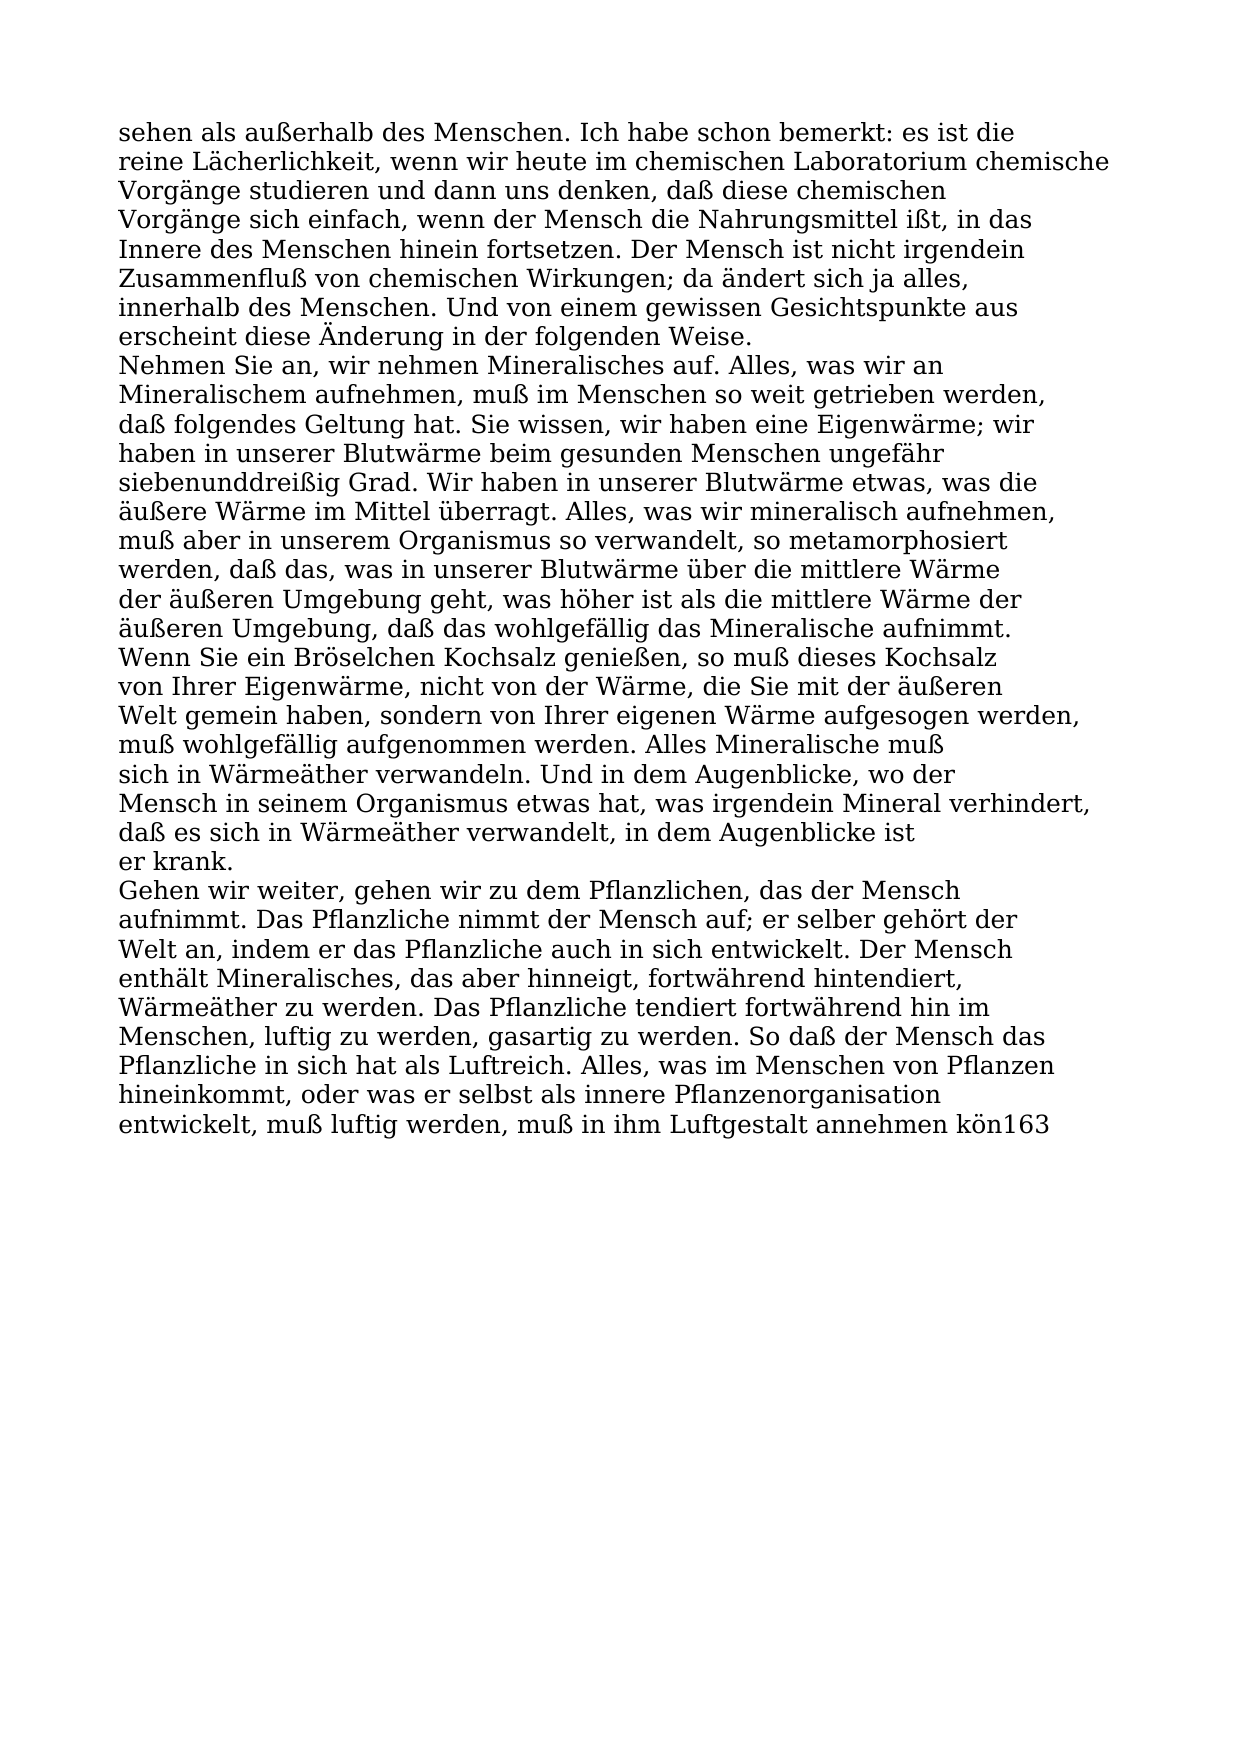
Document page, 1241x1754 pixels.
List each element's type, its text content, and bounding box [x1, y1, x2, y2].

text sich in Wärmeäther verwandeln. Und in dem Augenblicke, wo der [118, 760, 1122, 789]
text erscheint diese Änderung in der folgenden Weise. [118, 322, 1122, 351]
text Welt an, indem er das Pflanzliche auch in sich entwickelt. Der Mensch [118, 935, 1122, 964]
text Zusammenfluß von chemischen Wirkungen; da ändert sich ja alles, [118, 264, 1122, 293]
text werden, daß das, was in unserer Blutwärme über die mittlere Wärme [118, 556, 1122, 585]
text Mensch in seinem Organismus etwas hat, was irgendein Mineral verhindert, daß es sich in Wärmeäther verwandelt, in dem Augenblicke ist [118, 789, 1122, 847]
text reine Lächerlichkeit, wenn wir heute im chemischen Laboratorium chemische Vorgänge studieren und dann uns denken, daß diese chemischen [118, 147, 1122, 206]
text enthält Mineralisches, das aber hinneigt, fortwährend hintendiert, Wärmeäther zu werden. Das Pflanzliche tendiert fortwährend hin im Menschen, luftig zu werden, gasartig zu werden. So daß der Mensch das [118, 964, 1122, 1051]
text Wenn Sie ein Bröselchen Kochsalz genießen, so muß dieses Kochsalz [118, 643, 1122, 672]
text sehen als außerhalb des Menschen. Ich habe schon bemerkt: es ist die [118, 118, 1122, 147]
text innerhalb des Menschen. Und von einem gewissen Gesichtspunkte aus [118, 293, 1122, 322]
text aufnimmt. Das Pflanzliche nimmt der Mensch auf; er selber gehört der [118, 906, 1122, 935]
text Innere des Menschen hinein fortsetzen. Der Mensch ist nicht irgendein [118, 235, 1122, 264]
text Vorgänge sich einfach, wenn der Mensch die Nahrungsmittel ißt, in das [118, 206, 1122, 235]
text Welt gemein haben, sondern von Ihrer eigenen Wärme aufgesogen werden, muß wohlgefällig aufgenommen werden. Alles Mineralische muß [118, 701, 1122, 760]
text muß aber in unserem Organismus so verwandelt, so metamorphosiert [118, 526, 1122, 556]
text er krank. [118, 847, 1122, 876]
text äußeren Umgebung, daß das wohlgefällig das Mineralische aufnimmt. [118, 614, 1122, 643]
text Pflanzliche in sich hat als Luftreich. Alles, was im Menschen von Pflanzen hineinkommt, oder was er selbst als innere Pflanzenorganisation [118, 1051, 1122, 1110]
text Mineralischem aufnehmen, muß im Menschen so weit getrieben werden, [118, 381, 1122, 410]
text Nehmen Sie an, wir nehmen Mineralisches auf. Alles, was wir an [118, 351, 1122, 381]
text von Ihrer Eigenwärme, nicht von der Wärme, die Sie mit der äußeren [118, 672, 1122, 701]
text haben in unserer Blutwärme beim gesunden Menschen ungefähr siebenunddreißig Grad. Wir haben in unserer Blutwärme etwas, was die äußere Wärme im Mittel überragt. Alles, was wir mineralisch aufnehmen, [118, 439, 1122, 526]
text entwickelt, muß luftig werden, muß in ihm Luftgestalt annehmen kön163 [118, 1110, 1122, 1139]
text der äußeren Umgebung geht, was höher ist als die mittlere Wärme der [118, 585, 1122, 614]
text Gehen wir weiter, gehen wir zu dem Pflanzlichen, das der Mensch [118, 876, 1122, 906]
text daß folgendes Geltung hat. Sie wissen, wir haben eine Eigenwärme; wir [118, 410, 1122, 439]
